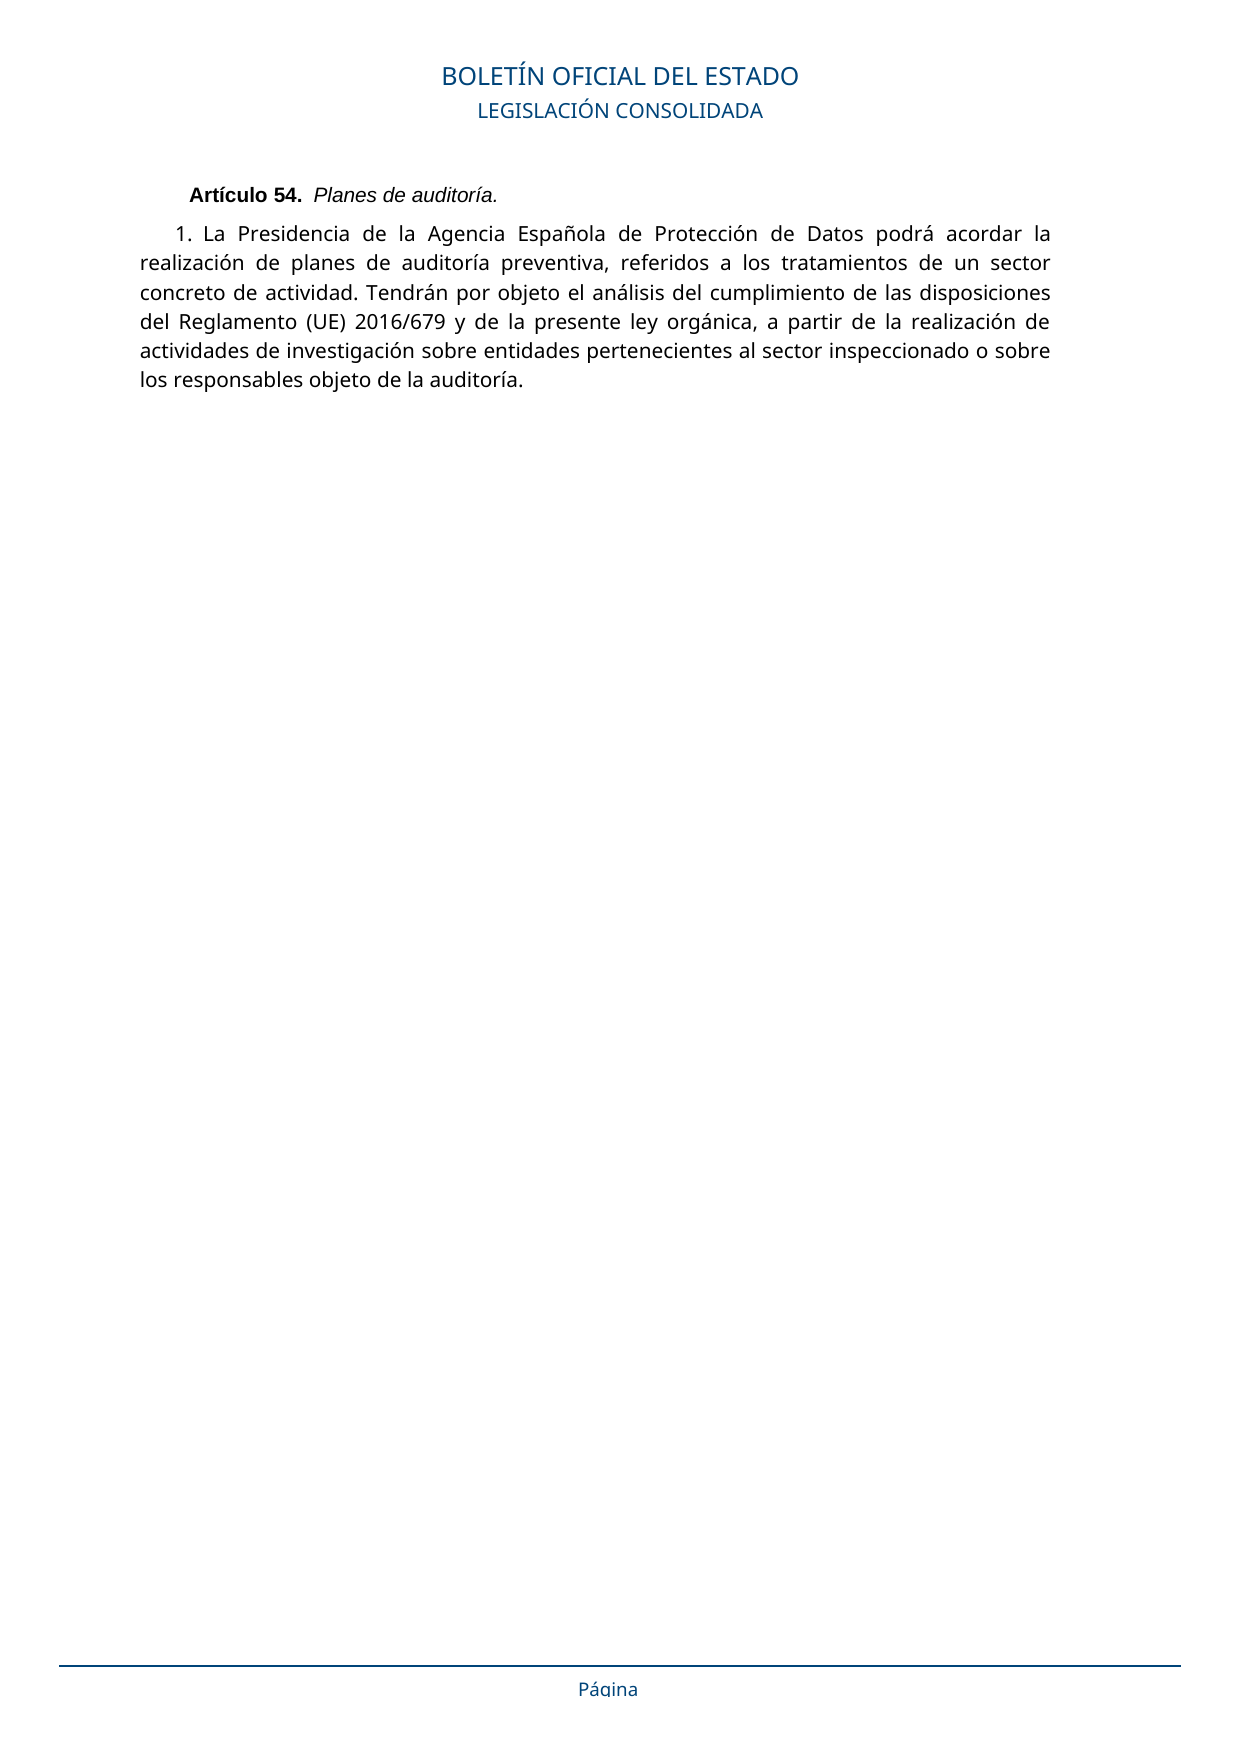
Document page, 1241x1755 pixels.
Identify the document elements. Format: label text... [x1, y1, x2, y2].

list La Presidencia de la Agencia Española de Protección de Datos podrá acordar la realización de planes de auditoría preventiva, referidos a los tratamientos de un sector concreto de actividad. Tendrán por objeto el análisis del cumplimiento de las disposiciones del Reglamento (UE) 2016/679 y de la presente ley orgánica, a partir de la realización de actividades de investigación sobre entidades pertenecientes al sector inspeccionado o sobre los responsables objeto de la auditoría. [139, 219, 1052, 394]
text Artículo 54. Planes de auditoría. [189, 183, 1184, 207]
